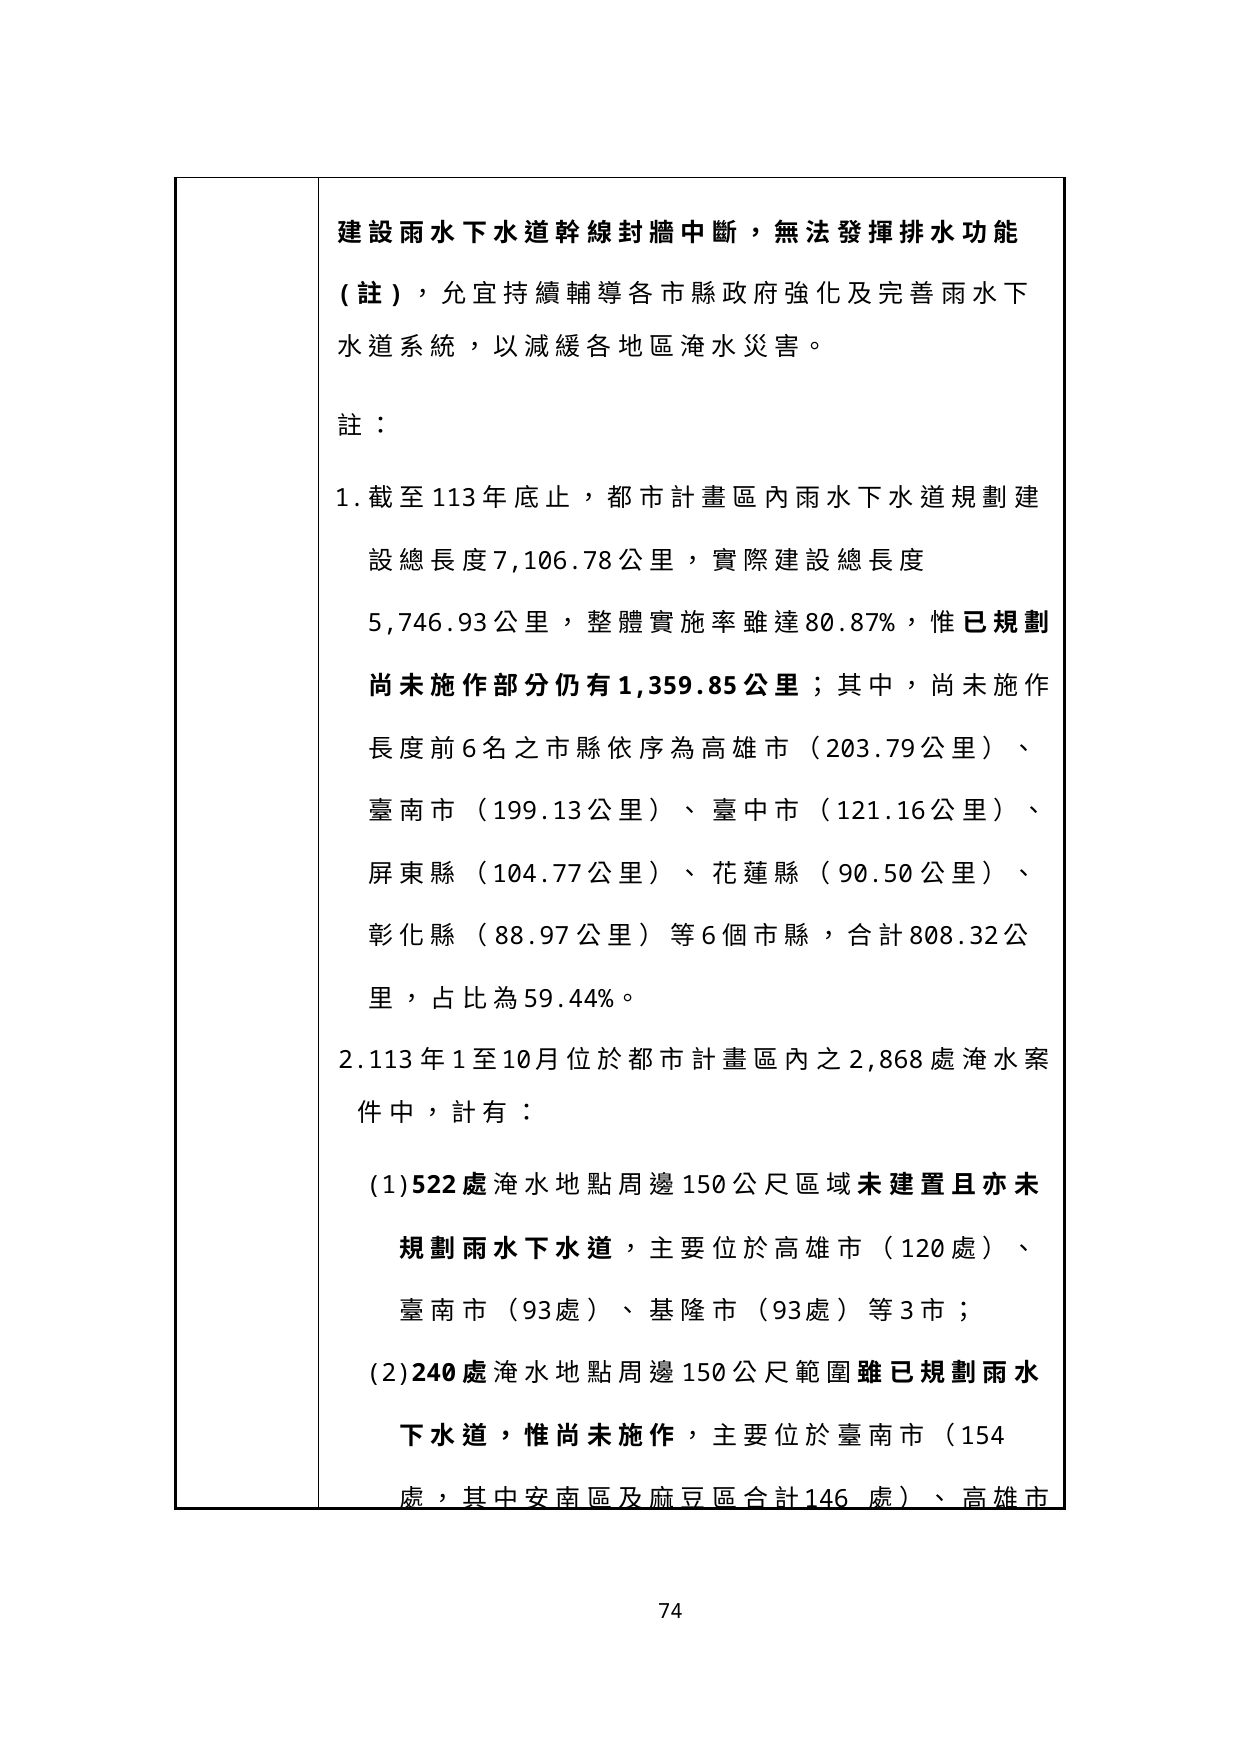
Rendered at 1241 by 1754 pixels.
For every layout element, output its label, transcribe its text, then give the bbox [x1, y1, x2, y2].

table_cell [177, 178, 318, 1507]
table_cell 建設雨水下水道幹線封牆中斷，無法發揮排水功能(註)，允宜持續輔導各市縣政府強化及完善雨水下水道系統，以減緩各地區淹水災害。 註： 1.截至113年底止，都市計畫區內雨水下水道規劃建設總長度7,106.78公里，實際建設總長度 5,746.93公里，整體實施率雖達80.87%，惟已規劃尚未施作部分仍有1,359.85公里；其中，尚未施作長度前6名之市縣依序為高雄市（203.79公里）、臺南市（199.13公里）、臺中市（121.16公里）、屏東縣（104.77公里）、花蓮縣（90.50公里）、彰化縣（88.97公里）等6個市縣，合計808.32公里，占比為59.44%。 2.113年1至10月位於都市計畫區內之2,868處淹水案件中，計有： (1)522處淹水地點周邊150公尺區域未建置且亦未規劃雨水下水道，主要位於高雄市（120處）、臺南市（93處）、基隆市（93處）等3市； (2)240處淹水地點周邊150公尺範圍雖已規劃雨水下水道，惟尚未施作，主要位於臺南市（154 處，其中安南區及麻豆區合計146 處）、高雄市 [319, 178, 1063, 1507]
